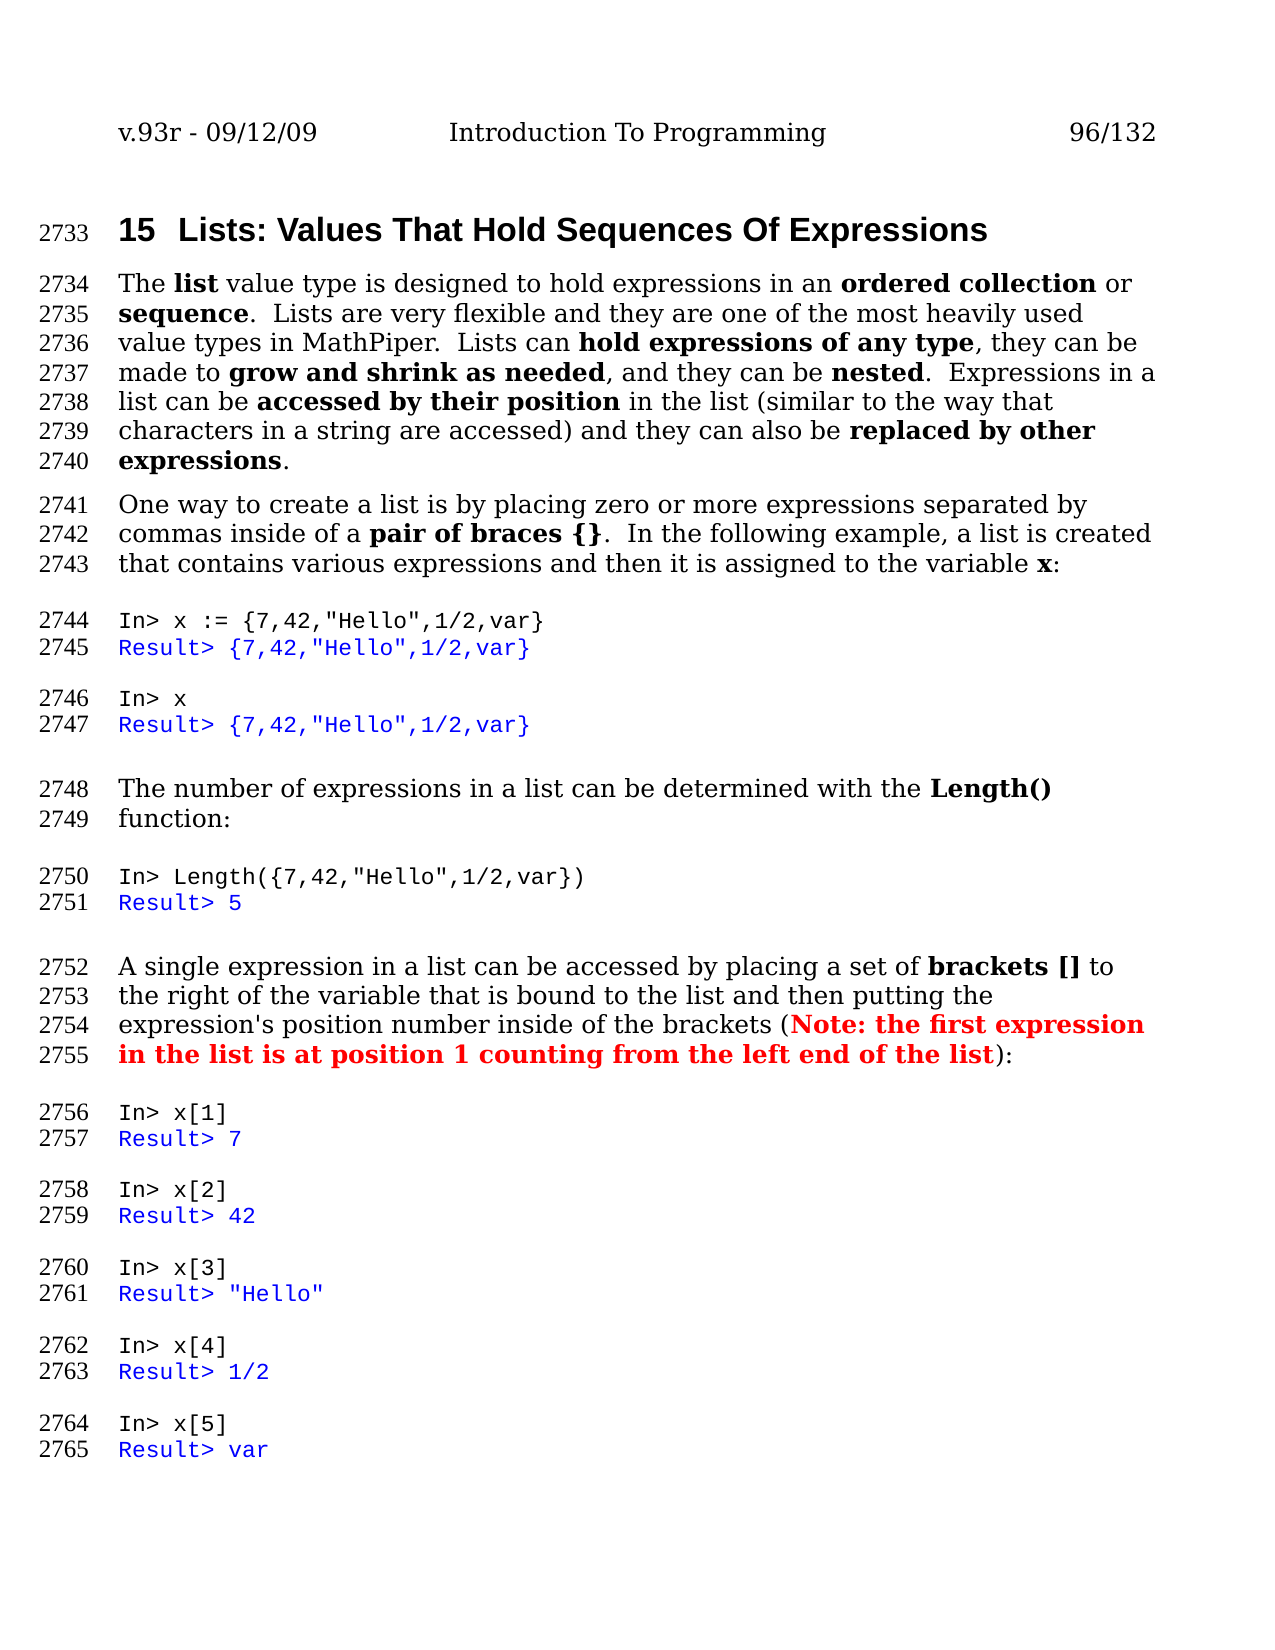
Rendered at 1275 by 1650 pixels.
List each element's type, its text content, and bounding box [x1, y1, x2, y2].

text Result> 7 [118, 1127, 1157, 1153]
text Result> 1/2 [118, 1360, 1157, 1386]
text One way to create a list is by placing zero or more expressions separated by commas inside of a pair of braces {}. In the following example, a list is created that contains various expressions and then it is assigned to the variable x: [118, 490, 1157, 578]
text Result> var [118, 1438, 1157, 1464]
text In> x := {7,42,"Hello",1/2,var} [118, 610, 1157, 636]
text In> x [118, 688, 1157, 714]
text Result> "Hello" [118, 1283, 1157, 1308]
text In> x[2] [118, 1179, 1157, 1205]
text The list value type is designed to hold expressions in an ordered collection or sequence. Lists are very flexible and they are one of the most heavily used value types in MathPiper. Lists can hold expressions of any type, they can be made to grow and shrink as needed, and they can be nested. Expressions in a list can be accessed by their position in the list (similar to the way that characters in a string are accessed) and they can also be replaced by other expressions. [118, 269, 1157, 475]
text Result> 42 [118, 1205, 1157, 1231]
text The number of expressions in a list can be determined with the Length() function: [118, 774, 1157, 833]
text In> x[5] [118, 1412, 1157, 1438]
text Result> 5 [118, 891, 1157, 917]
text In> x[3] [118, 1257, 1157, 1283]
text In> Length({7,42,"Hello",1/2,var}) [118, 865, 1157, 891]
text In> x[1] [118, 1101, 1157, 1127]
text Result> {7,42,"Hello",1/2,var} [118, 636, 1157, 662]
text A single expression in a list can be accessed by placing a set of brackets [] to the right of the variable that is bound to the list and then putting the expression's position number inside of the brackets (Note: the first expression in the list is at position 1 counting from the left end of the list): [118, 952, 1157, 1069]
subtitle Lists: Values That Hold Sequences Of Expressions [118, 210, 1157, 248]
text In> x[4] [118, 1334, 1157, 1360]
text Result> {7,42,"Hello",1/2,var} [118, 714, 1157, 739]
